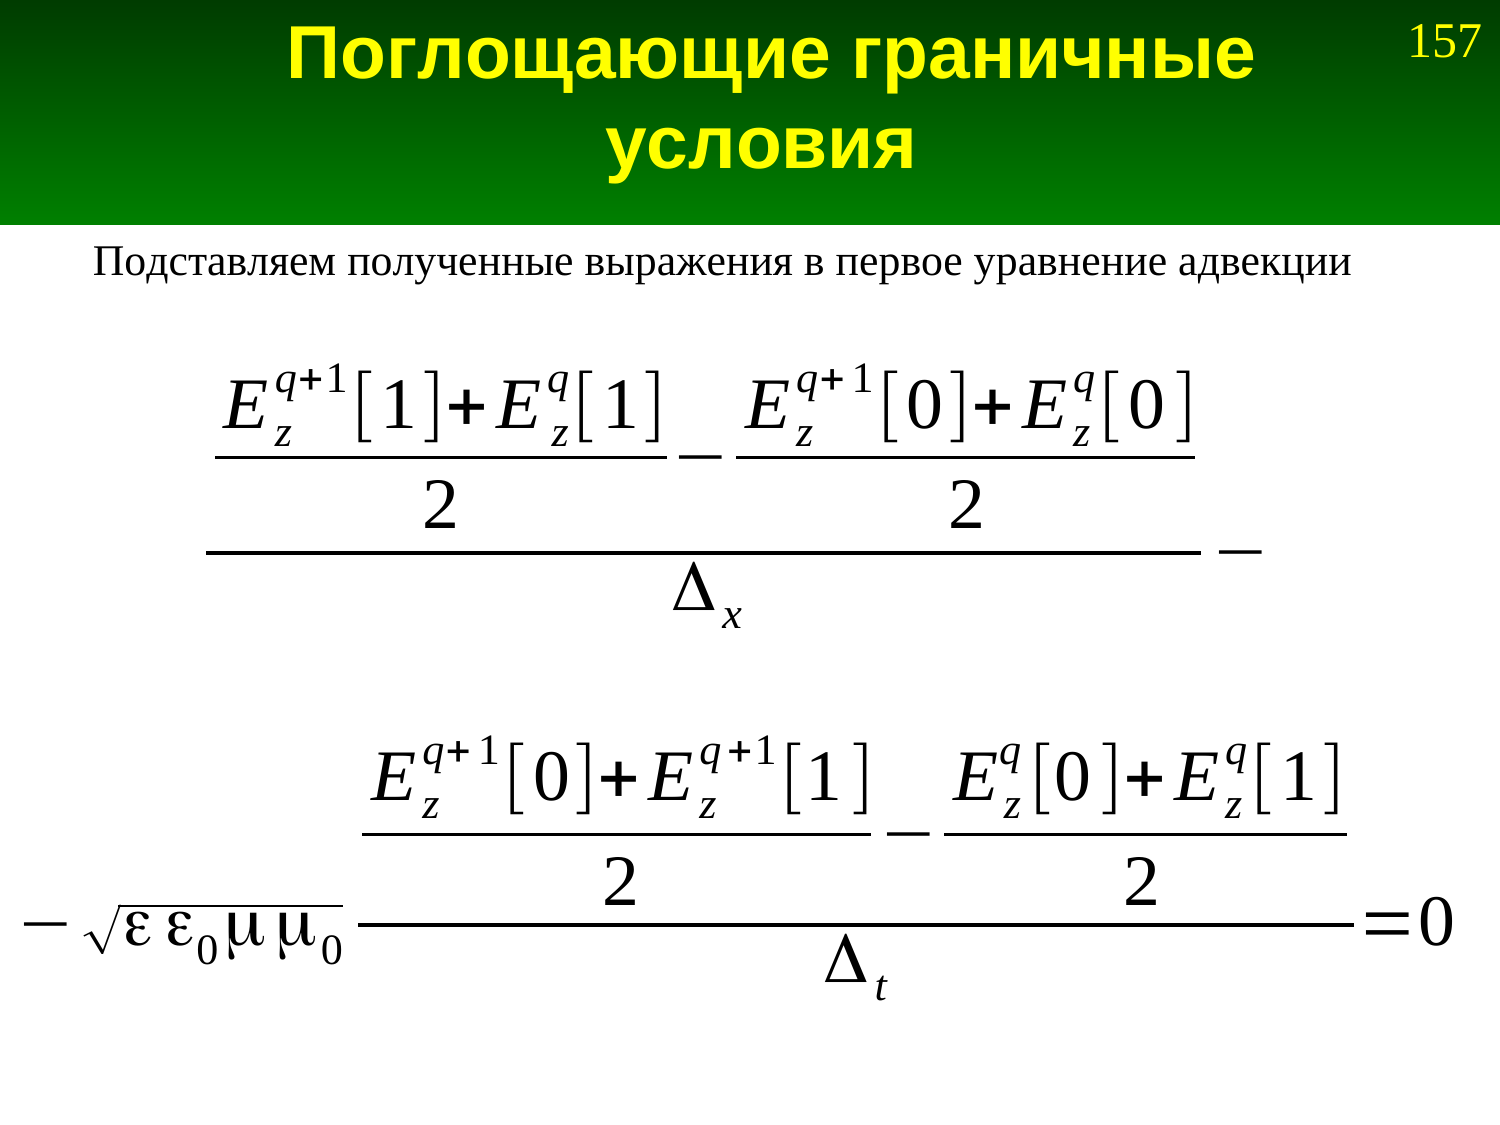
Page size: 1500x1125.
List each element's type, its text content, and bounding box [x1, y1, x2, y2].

title Поглощающие граничные условия [123, 0, 1399, 192]
text_box Подставляем полученные выражения в первое уравнение адвекции [78, 224, 1422, 300]
chart [0, 351, 1477, 1010]
